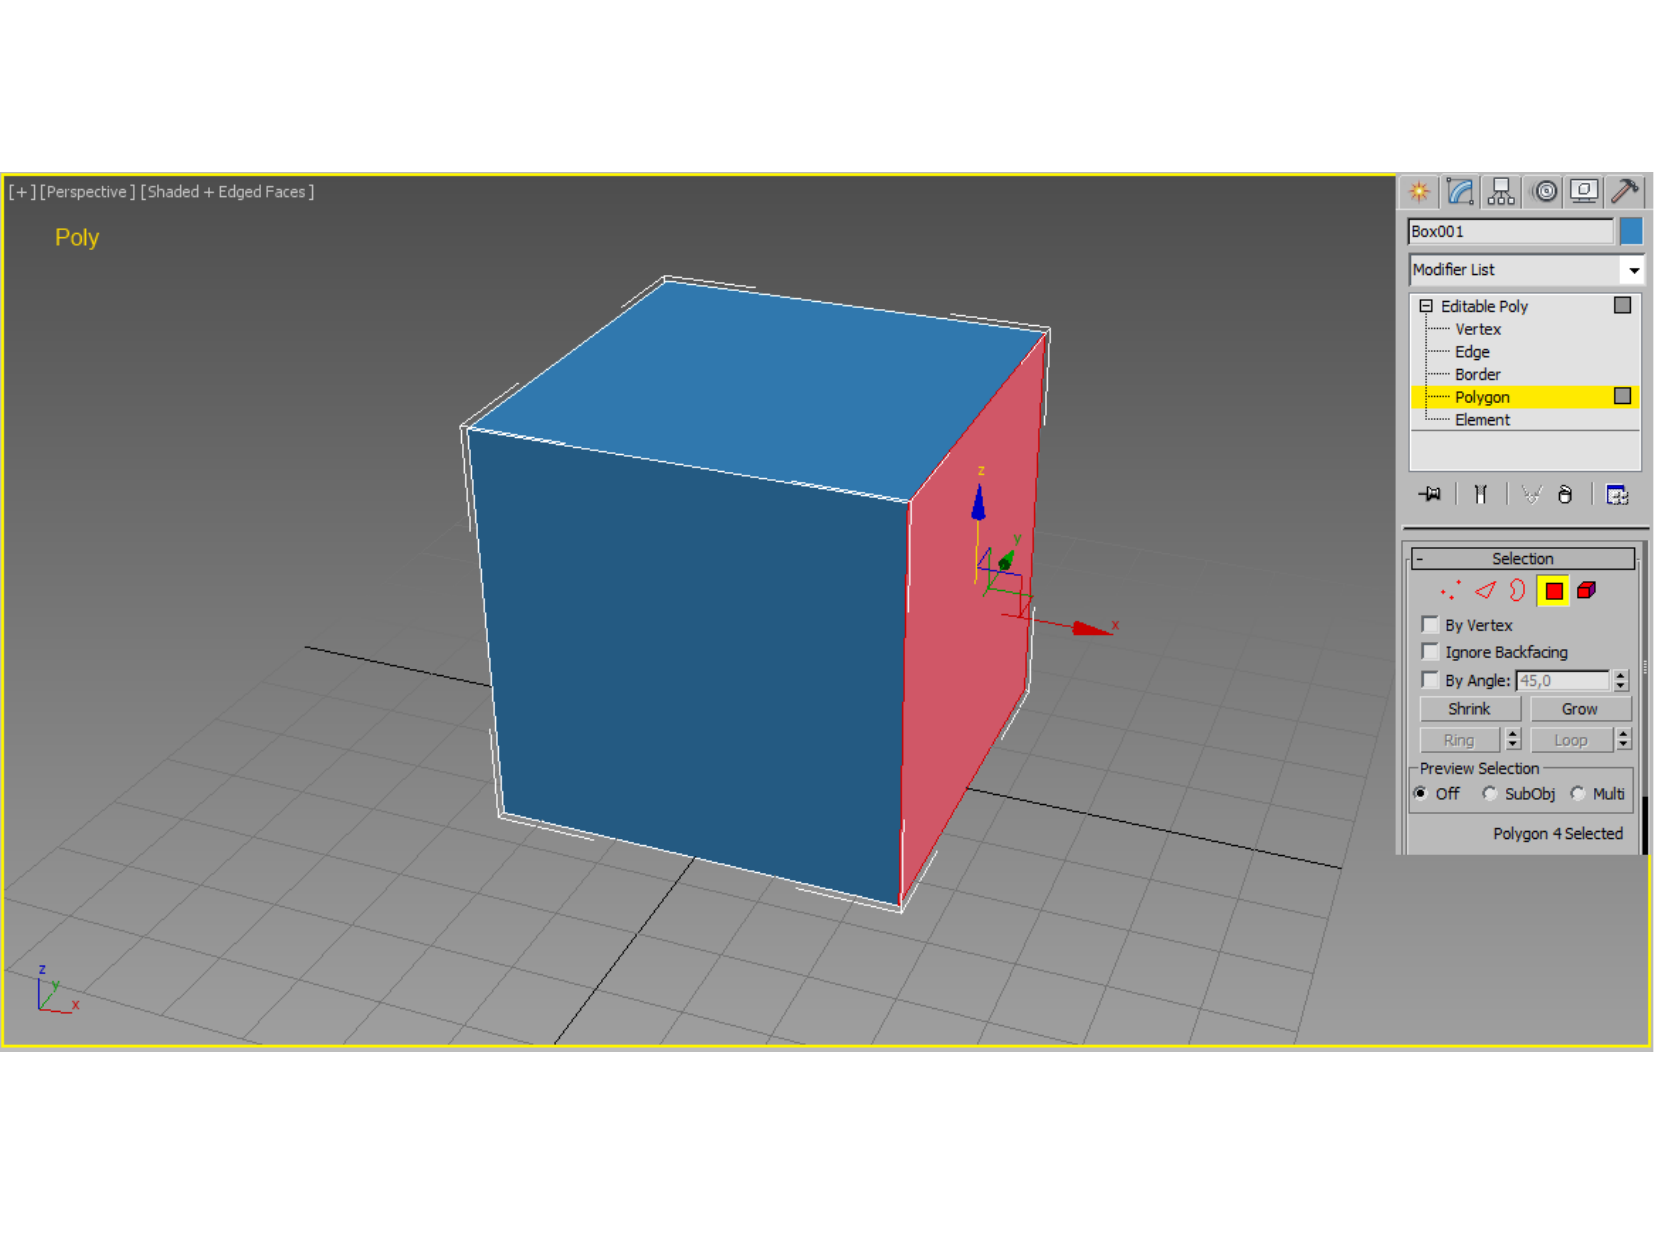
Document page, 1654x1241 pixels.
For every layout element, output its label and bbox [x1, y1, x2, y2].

picture [0, 172, 1654, 1052]
